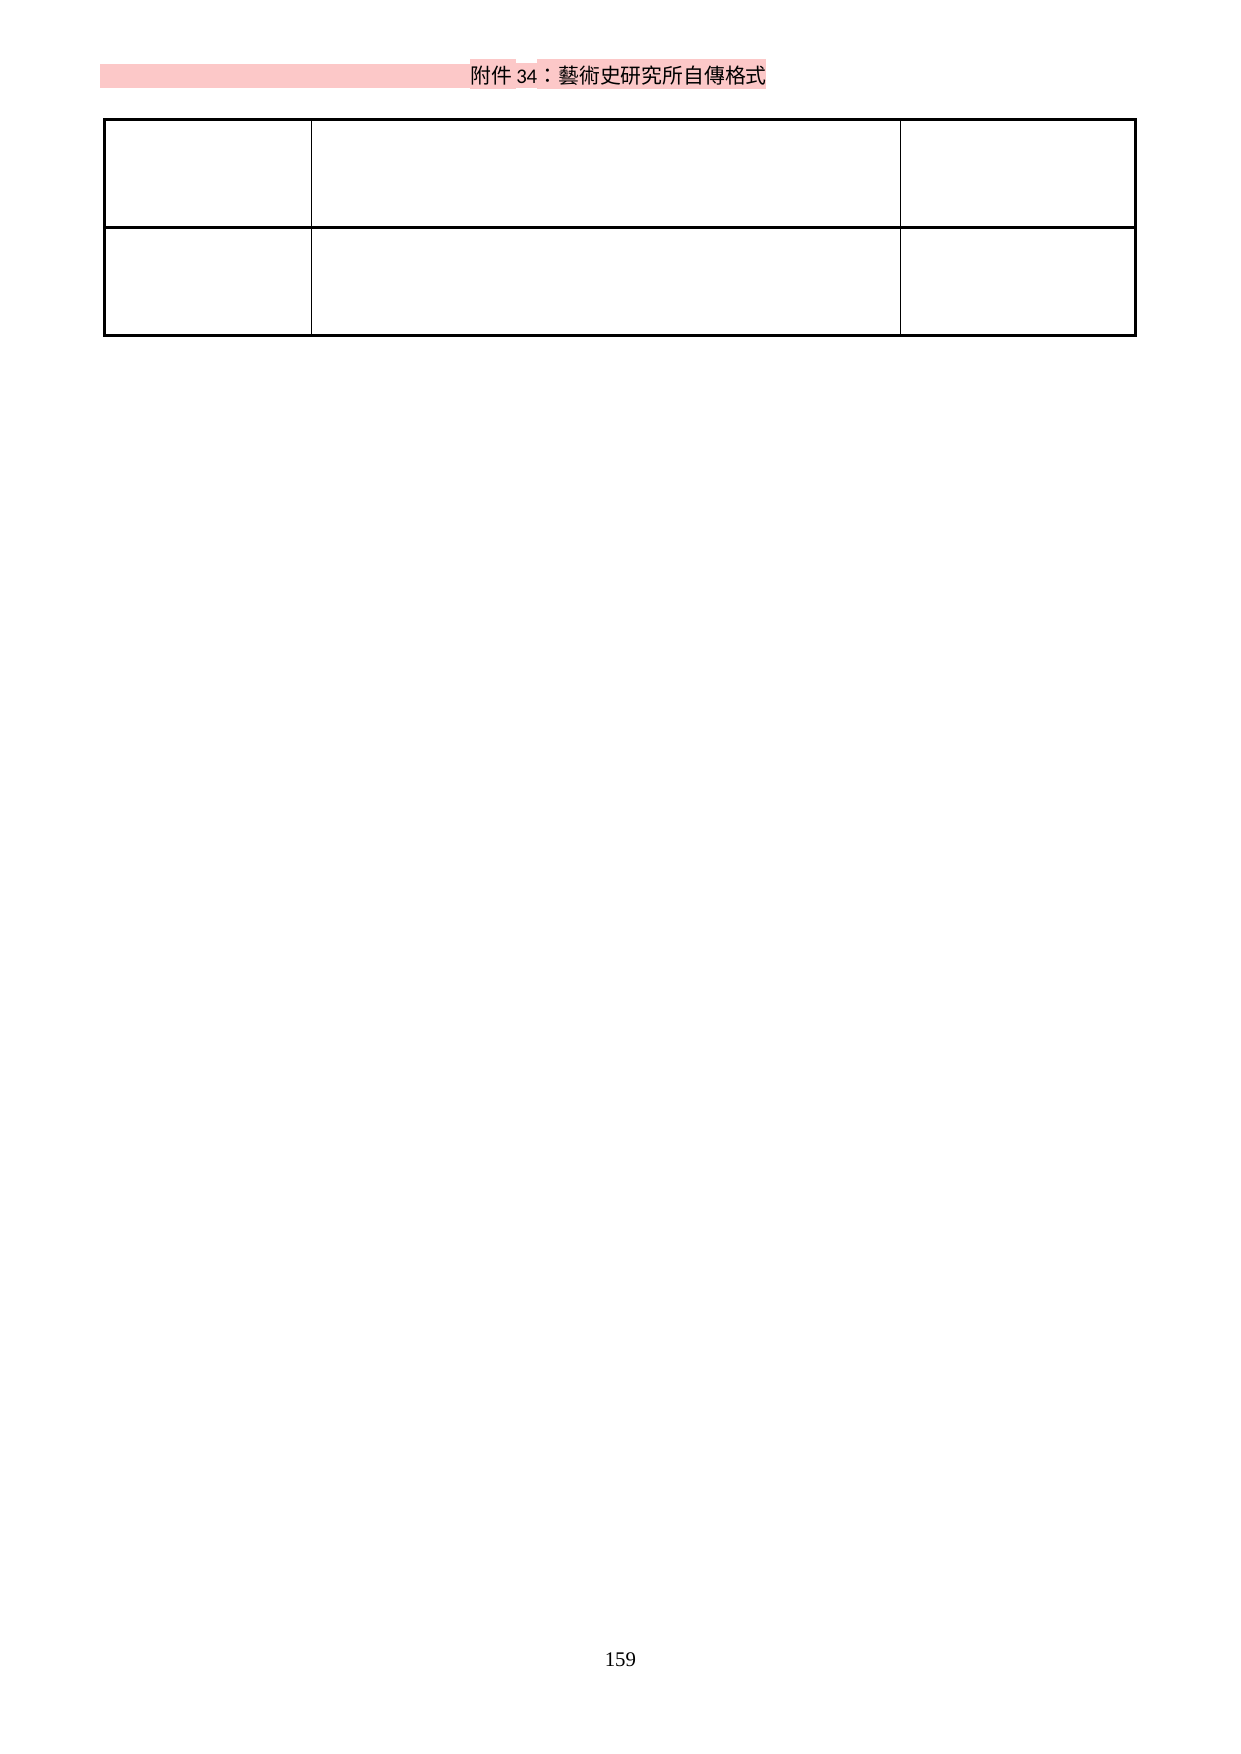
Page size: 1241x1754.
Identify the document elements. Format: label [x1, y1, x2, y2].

table_cell [106, 121, 311, 226]
table_cell [312, 229, 900, 334]
table_cell [106, 229, 311, 334]
table_cell [901, 121, 1134, 226]
table_cell [312, 121, 900, 226]
table_cell [901, 229, 1134, 334]
